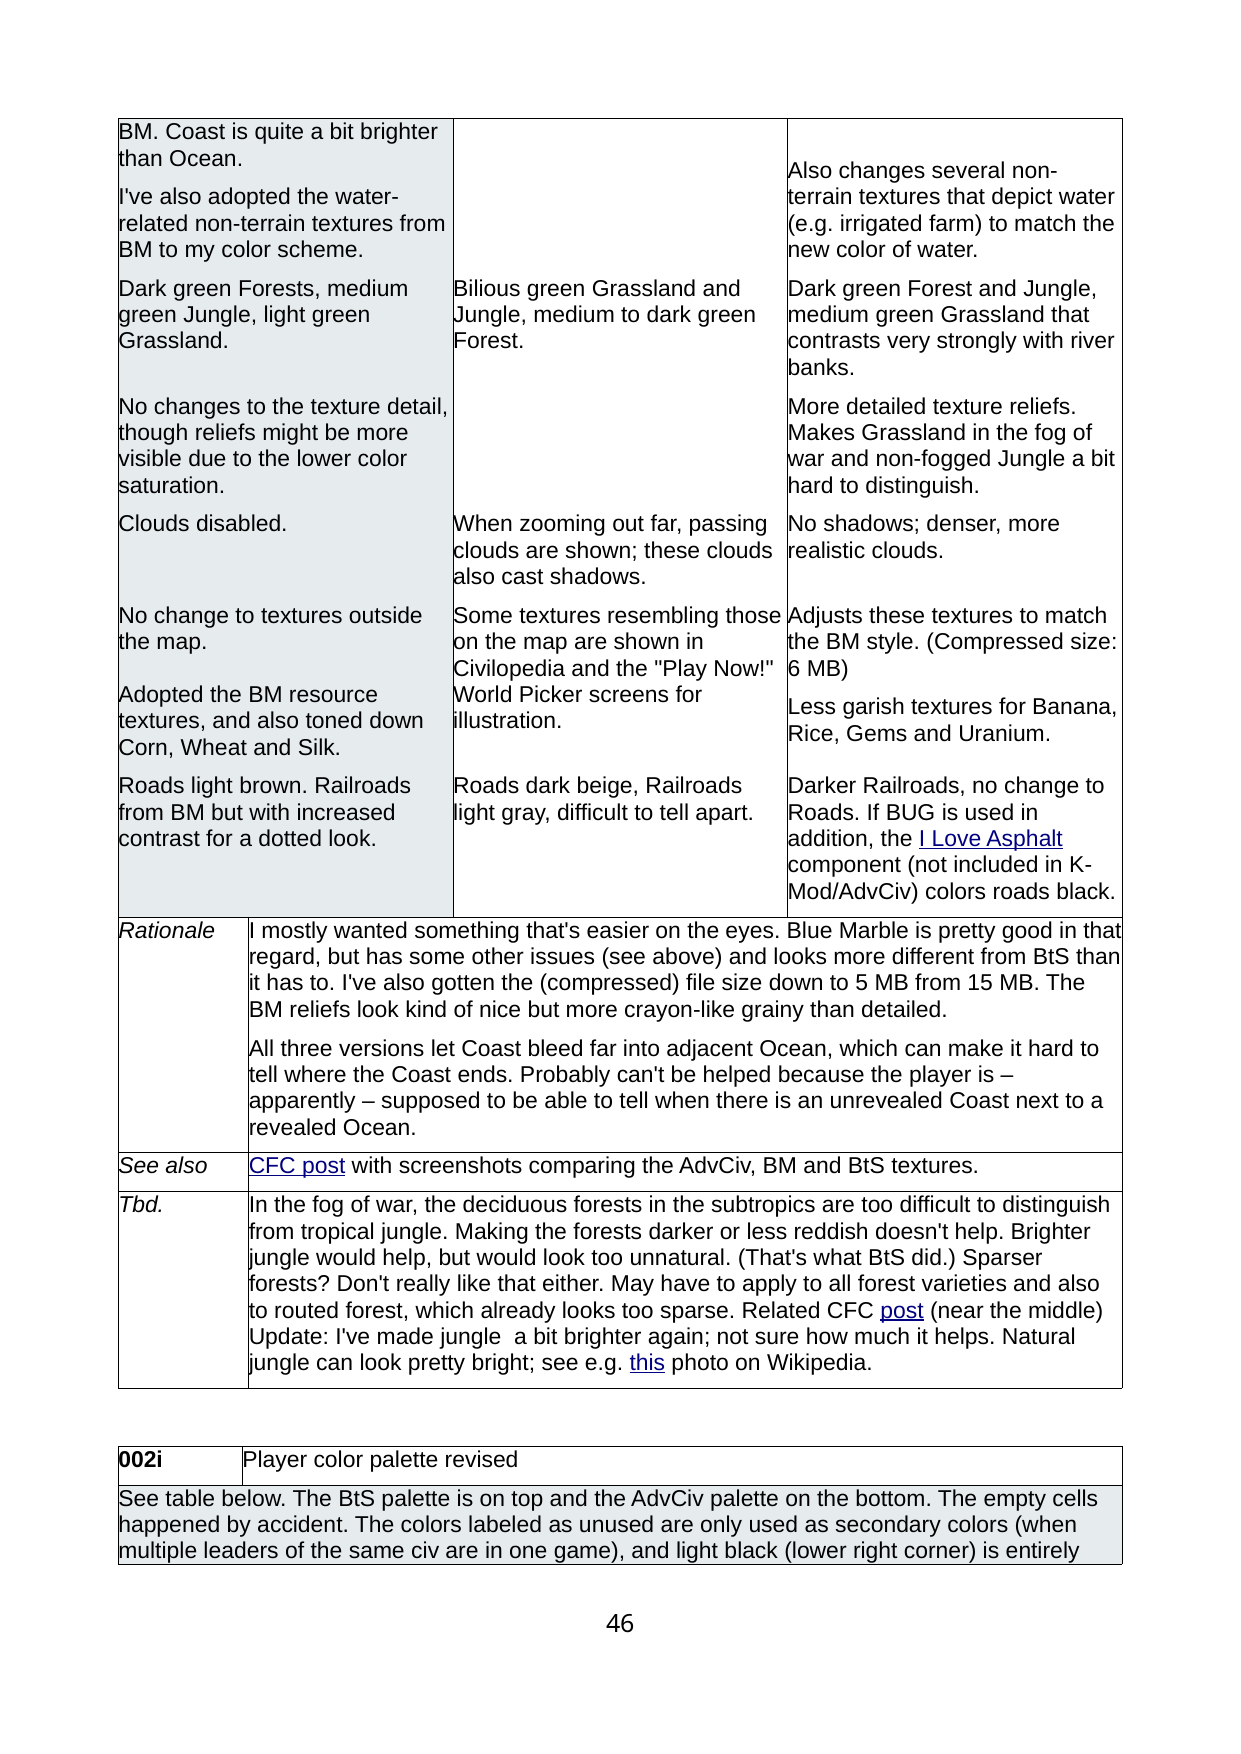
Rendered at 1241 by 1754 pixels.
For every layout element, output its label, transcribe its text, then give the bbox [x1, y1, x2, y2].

table_cell See also [119, 1153, 248, 1191]
table_cell In the fog of war, the deciduous forests in the subtropics are too difficult to distinguish from tropical jungle. Making the forests darker or less reddish doesn't help. Brighter jungle would help, but would look too unnatural. (That's what BtS did.) Sparser forests? Don't really like that either. May have to apply to all forest varieties and also to routed forest, which already looks too sparse. Related CFC post (near the middle) Update: I've made jungle a bit brighter again; not sure how much it helps. Natural jungle can look pretty bright; see e.g. this photo on Wikipedia. [249, 1192, 1122, 1388]
table_cell Rationale [119, 918, 248, 1152]
table_cell See table below. The BtS palette is on top and the AdvCiv palette on the bottom. The empty cells happened by accident. The colors labeled as unused are only used as secondary colors (when multiple leaders of the same civ are in one game), and light black (lower right corner) is entirely [119, 1486, 1122, 1564]
table_cell Also changes several non-terrain textures that depict water (e.g. irrigated farm) to match the new color of water. Dark green Forest and Jungle, medium green Grassland that contrasts very strongly with river banks. More detailed texture reliefs. Makes Grassland in the fog of war and non-fogged Jungle a bit hard to distinguish. No shadows; denser, more realistic clouds. Adjusts these textures to match the BM style. (Compressed size: 6 MB) Less garish textures for Banana, Rice, Gems and Uranium. Darker Railroads, no change to Roads. If BUG is used in addition, the I Love Asphalt component (not included in K-Mod/AdvCiv) colors roads black. [788, 119, 1122, 917]
table_cell BM. Coast is quite a bit brighter than Ocean. I've also adopted the water-related non-terrain textures from BM to my color scheme. Dark green Forests, medium green Jungle, light green Grassland. No changes to the texture detail, though reliefs might be more visible due to the lower color saturation. Clouds disabled. No change to textures outside the map. Adopted the BM resource textures, and also toned down Corn, Wheat and Silk. Roads light brown. Railroads from BM but with increased contrast for a dotted look. [119, 119, 453, 917]
table_header Player color palette revised [243, 1447, 1122, 1484]
table_cell Bilious green Grassland and Jungle, medium to dark green Forest. When zooming out far, passing clouds are shown; these clouds also cast shadows. Some textures resembling those on the map are shown in Civilopedia and the "Play Now!" World Picker screens for illustration. Roads dark beige, Railroads light gray, difficult to tell apart. [454, 119, 787, 917]
table_cell Tbd. [119, 1192, 248, 1388]
table_cell CFC post with screenshots comparing the AdvCiv, BM and BtS textures. [249, 1153, 1122, 1191]
table_header 002i [119, 1447, 242, 1484]
table_cell I mostly wanted something that's easier on the eyes. Blue Marble is pretty good in that regard, but has some other issues (see above) and looks more different from BtS than it has to. I've also gotten the (compressed) file size down to 5 MB from 15 MB. The BM reliefs look kind of nice but more crayon-like grainy than detailed. All three versions let Coast bleed far into adjacent Ocean, which can make it hard to tell where the Coast ends. Probably can't be helped because the player is – apparently – supposed to be able to tell when there is an unrevealed Coast next to a revealed Ocean. [249, 918, 1122, 1152]
